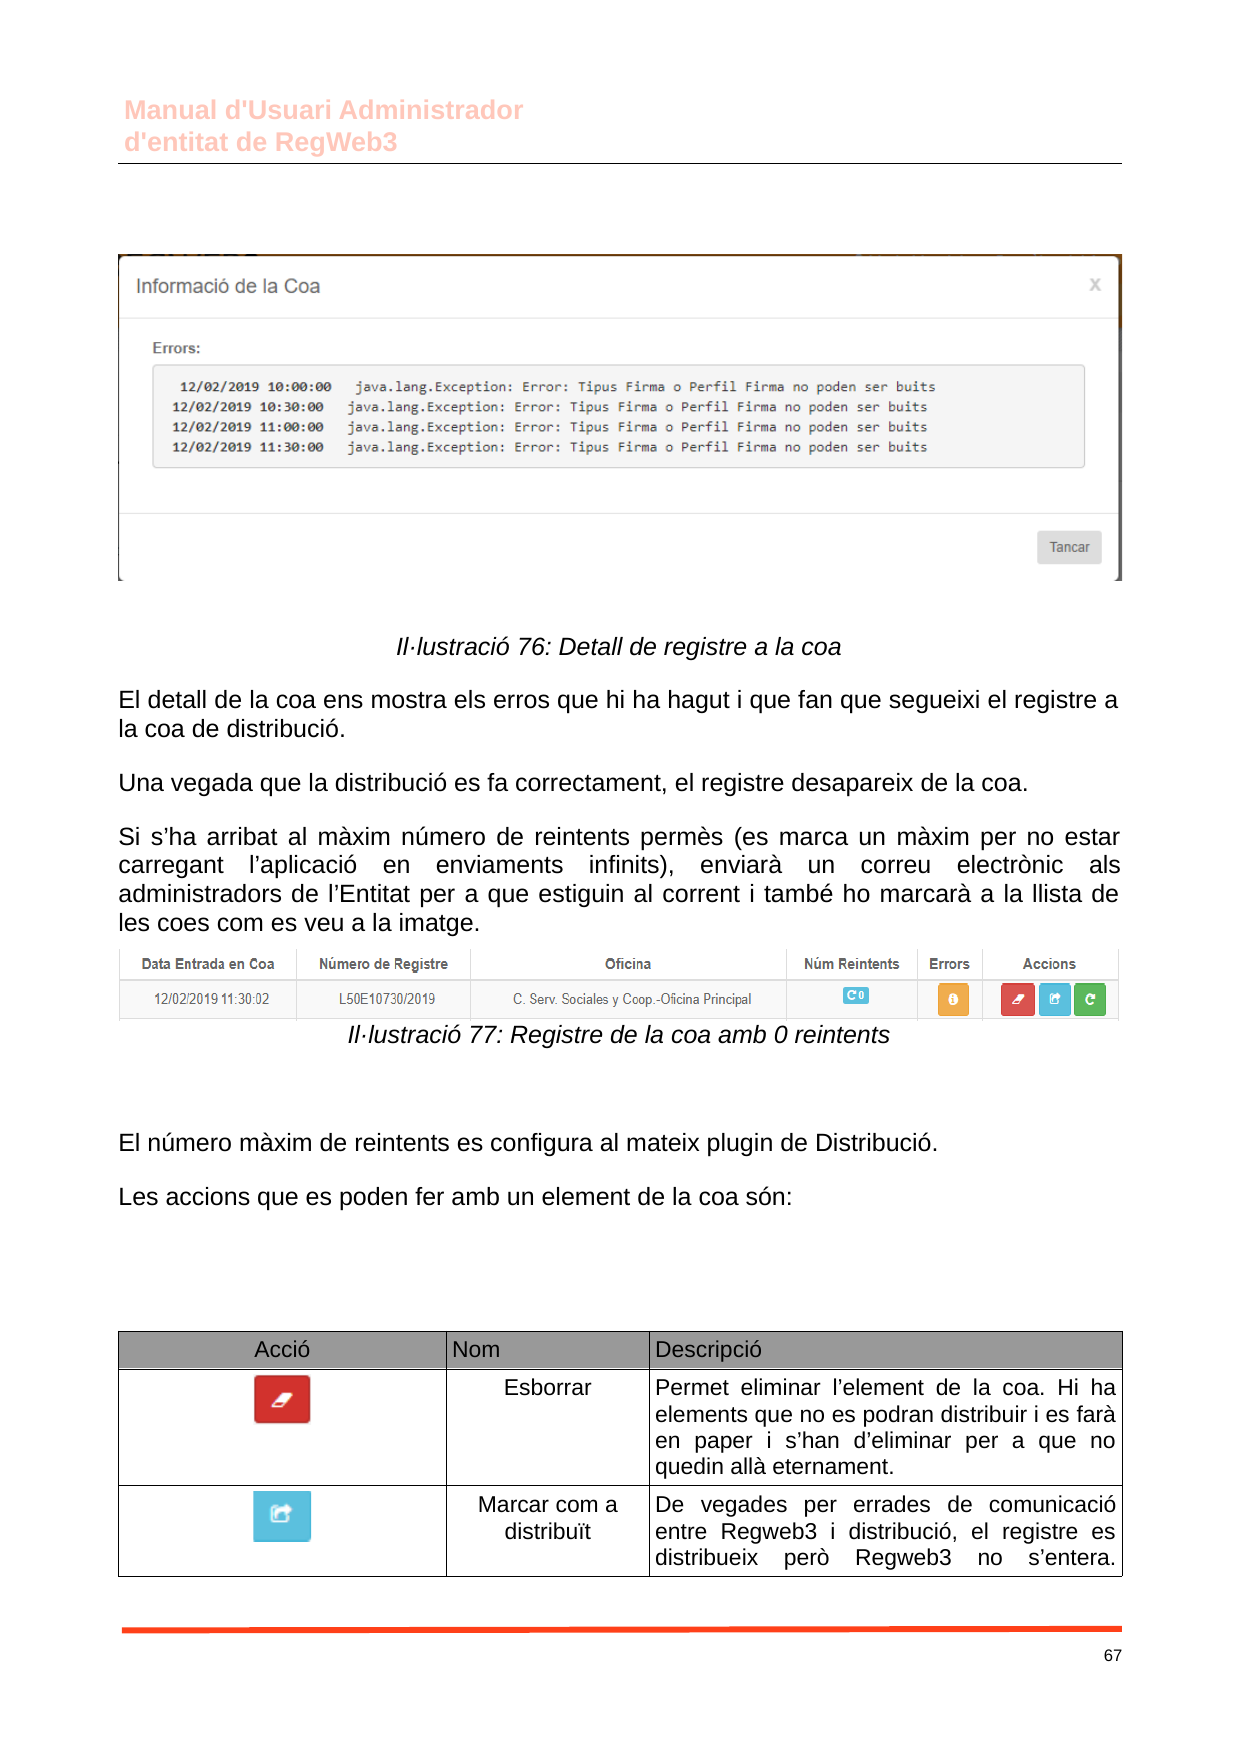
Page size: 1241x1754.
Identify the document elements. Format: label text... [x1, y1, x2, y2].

text El número màxim de reintents es configura al mateix plugin de Distribució. [118, 1128, 1122, 1157]
table_cell Permet eliminar l’element de la coa. Hi ha elements que no es podran distribuir i es farà en paper i s’han d’eliminar per a que no quedin allà eternament. [650, 1370, 1122, 1485]
table_header Acció [119, 1332, 446, 1368]
text Il·lustració 76: Detall de registre a la coa [118, 632, 1122, 660]
picture [118, 254, 1123, 581]
table_cell [119, 1486, 446, 1576]
table_cell Marcar com a distribuït [447, 1486, 649, 1576]
text Il·lustració 77: Registre de la coa amb 0 reintents [118, 1021, 1122, 1049]
table_cell Esborrar [447, 1370, 649, 1485]
table_cell [119, 1370, 446, 1485]
text Si s’ha arribat al màxim número de reintents permès (es marca un màxim per no estar carregant l’aplicació en enviaments infinits), enviarà un correu electrònic als administradors de l’Entitat per a que estiguin al corrent i també ho marcarà a la llista de les coes com es veu a la imatge. [118, 822, 1122, 937]
text Una vegada que la distribució es fa correctament, el registre desapareix de la coa. [118, 768, 1122, 797]
picture [253, 1374, 312, 1425]
table_header Descripció [650, 1332, 1122, 1368]
text Les accions que es poden fer amb un element de la coa són: [118, 1182, 1122, 1211]
picture [253, 1491, 312, 1542]
table_header Nom [447, 1332, 649, 1368]
table_cell De vegades per errades de comunicació entre Regweb3 i distribució, el registre es distribueix però Regweb3 no s’entera. [650, 1486, 1122, 1576]
picture [118, 949, 1123, 1021]
text El detall de la coa ens mostra els erros que hi ha hagut i que fan que segueixi el registre a la coa de distribució. [118, 685, 1122, 743]
